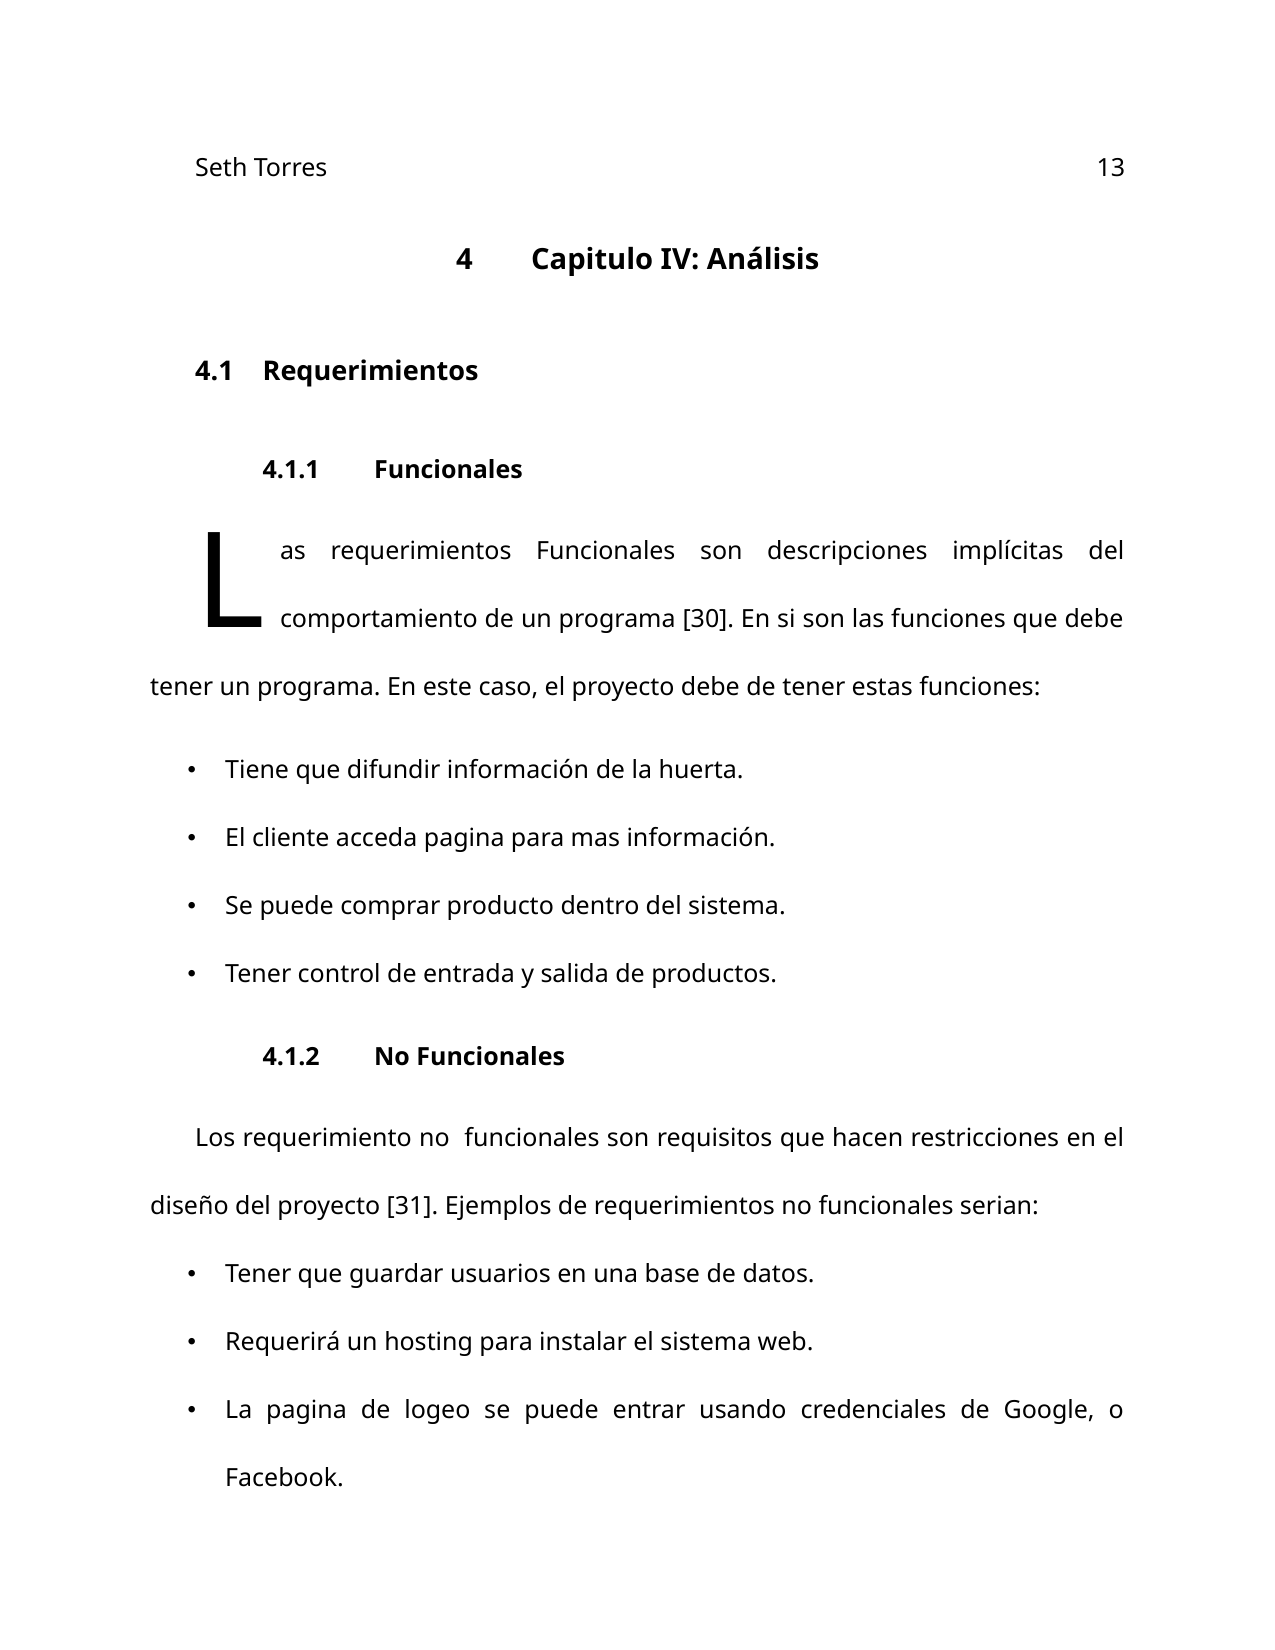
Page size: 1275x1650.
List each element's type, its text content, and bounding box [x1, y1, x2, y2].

list Se puede comprar producto dentro del sistema. [187, 888, 1125, 922]
text Los requerimiento no funcionales son requisitos que hacen restricciones en el diseño del proyecto [31]. Ejemplos de requerimientos no funcionales serian: [150, 1119, 1125, 1222]
subtitle No Funcionales [262, 1039, 1125, 1073]
list Requerirá un hosting para instalar el sistema web. [187, 1324, 1125, 1358]
subtitle Requerimientos [150, 351, 1125, 388]
list Tiene que difundir información de la huerta. [187, 752, 1125, 786]
subtitle Funcionales [262, 452, 1125, 486]
list Tener que guardar usuarios en una base de datos. [187, 1256, 1125, 1290]
text Las requerimientos Funcionales son descripciones implícitas del comportamiento de un programa [30]. En si son las funciones que debe tener un programa. En este caso, el proyecto debe de tener estas funciones: [150, 533, 1125, 703]
list El cliente acceda pagina para mas información. [187, 820, 1125, 854]
subtitle Capitulo IV: Análisis [150, 238, 1125, 278]
list La pagina de logeo se puede entrar usando credenciales de Google, o Facebook. [187, 1392, 1125, 1494]
list Tener control de entrada y salida de productos. [187, 956, 1125, 990]
